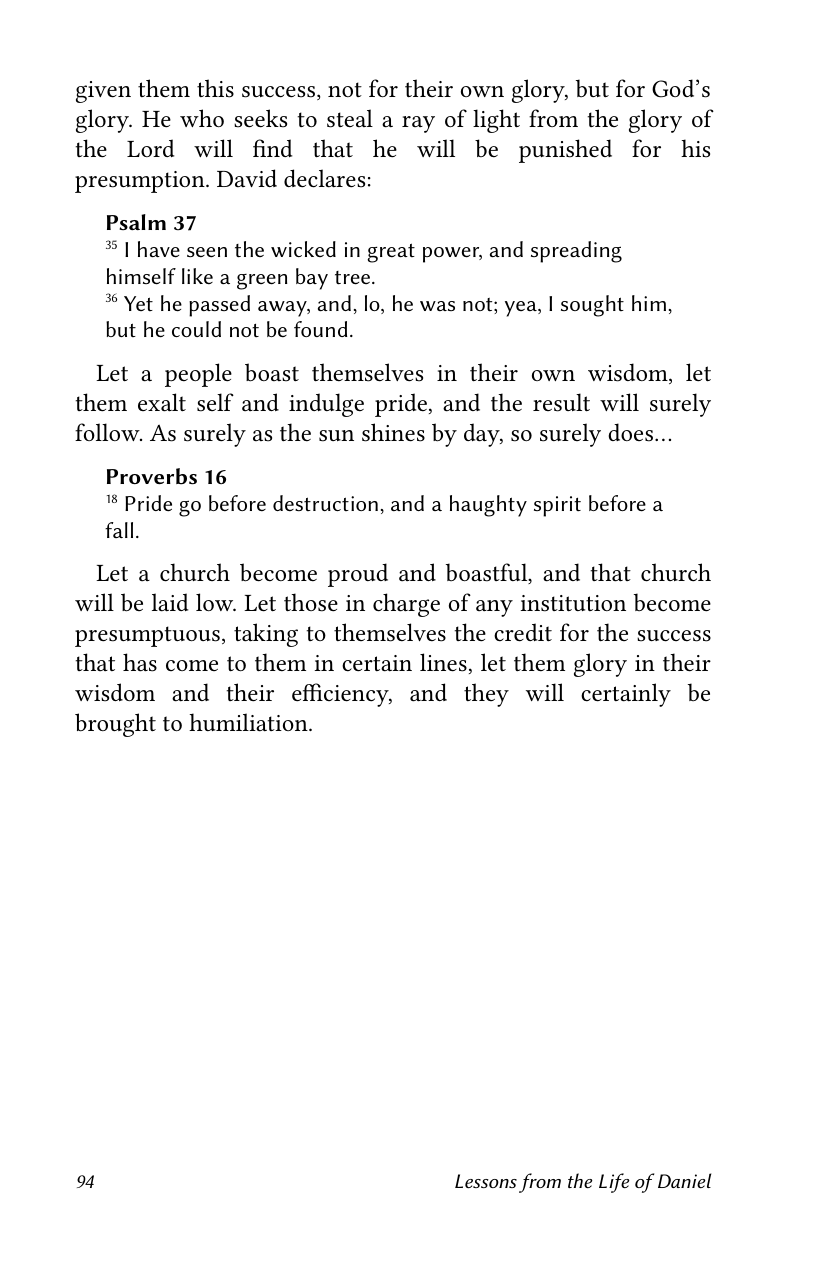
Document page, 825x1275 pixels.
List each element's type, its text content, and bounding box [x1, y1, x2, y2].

text 18 Pride go before destruction, and a haughty spirit before a fall. [105, 491, 682, 544]
text Let a people boast themselves in their own wisdom, let them exalt self and indulge pride, and the result will surely follow. As surely as the sun shines by day, so surely does… [75, 359, 712, 447]
text given them this success, not for their own glory, but for God’s glory. He who seeks to steal a ray of light from the glory of the Lord will find that he will be punished for his presumption. David declares: [75, 75, 712, 193]
text Proverbs 16 [105, 463, 712, 490]
text 35 I have seen the wicked in great power, and spreading himself like a green bay tree. [105, 237, 682, 290]
text Psalm 37 [105, 209, 712, 236]
text 36 Yet he passed away, and, lo, he was not; yea, I sought him, but he could not be found. [105, 291, 682, 343]
text Let a church become proud and boastful, and that church will be laid low. Let those in charge of any institution become presumptuous, taking to themselves the credit for the success that has come to them in certain lines, let them glory in their wisdom and their efficiency, and they will certainly be brought to humiliation. [75, 559, 712, 737]
